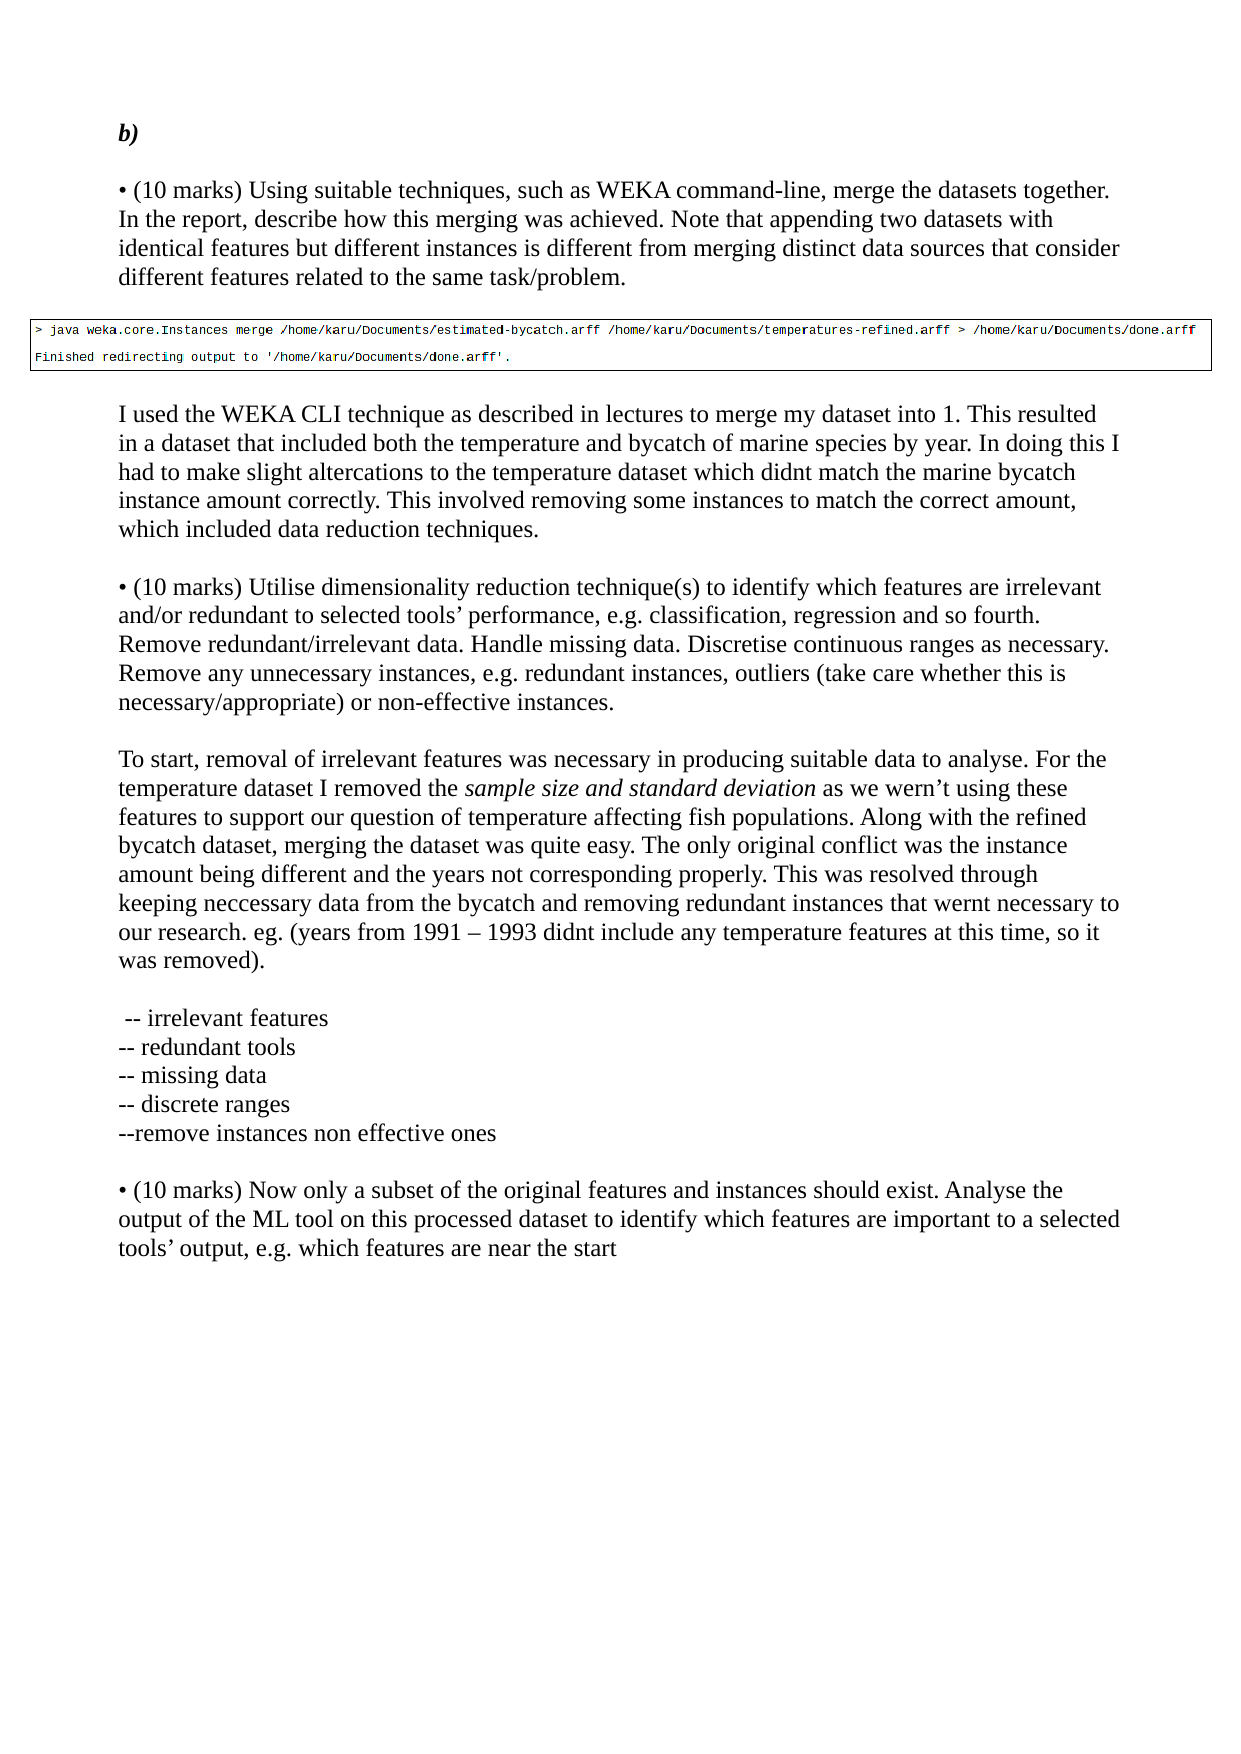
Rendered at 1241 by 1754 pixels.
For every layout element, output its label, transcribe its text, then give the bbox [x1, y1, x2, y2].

text • (10 marks) Utilise dimensionality reduction technique(s) to identify which features are irrelevant and/or redundant to selected tools’ performance, e.g. classification, regression and so fourth. Remove redundant/irrelevant data. Handle missing data. Discretise continuous ranges as necessary. Remove any unnecessary instances, e.g. redundant instances, outliers (take care whether this is necessary/appropriate) or non-effective instances. [118, 572, 1122, 716]
text • (10 marks) Now only a subset of the original features and instances should exist. Analyse the output of the ML tool on this processed dataset to identify which features are important to a selected tools’ output, e.g. which features are near the start [118, 1176, 1122, 1262]
text --remove instances non effective ones [118, 1118, 1122, 1147]
text -- redundant tools [118, 1032, 1122, 1061]
text b) [118, 118, 1122, 147]
picture [32, 322, 1208, 368]
text -- irrelevant features [118, 1003, 1122, 1032]
text -- discrete ranges [118, 1089, 1122, 1118]
text • (10 marks) Using suitable techniques, such as WEKA command-line, merge the datasets together. In the report, describe how this merging was achieved. Note that appending two datasets with identical features but different instances is different from merging distinct data sources that consider different features related to the same task/problem. [118, 176, 1122, 291]
text I used the WEKA CLI technique as described in lectures to merge my dataset into 1. This resulted in a dataset that included both the temperature and bycatch of marine species by year. In doing this I had to make slight altercations to the temperature dataset which didnt match the marine bycatch instance amount correctly. This involved removing some instances to match the correct amount, which included data reduction techniques. [118, 399, 1122, 543]
text -- missing data [118, 1061, 1122, 1089]
text To start, removal of irrelevant features was necessary in producing suitable data to analyse. For the temperature dataset I removed the sample size and standard deviation as we wern’t using these features to support our question of temperature affecting fish populations. Along with the refined bycatch dataset, merging the dataset was quite easy. The only original conflict was the instance amount being different and the years not corresponding properly. This was resolved through keeping neccessary data from the bycatch and removing redundant instances that wernt necessary to our research. eg. (years from 1991 – 1993 didnt include any temperature features at this time, so it was removed). [118, 744, 1122, 1003]
